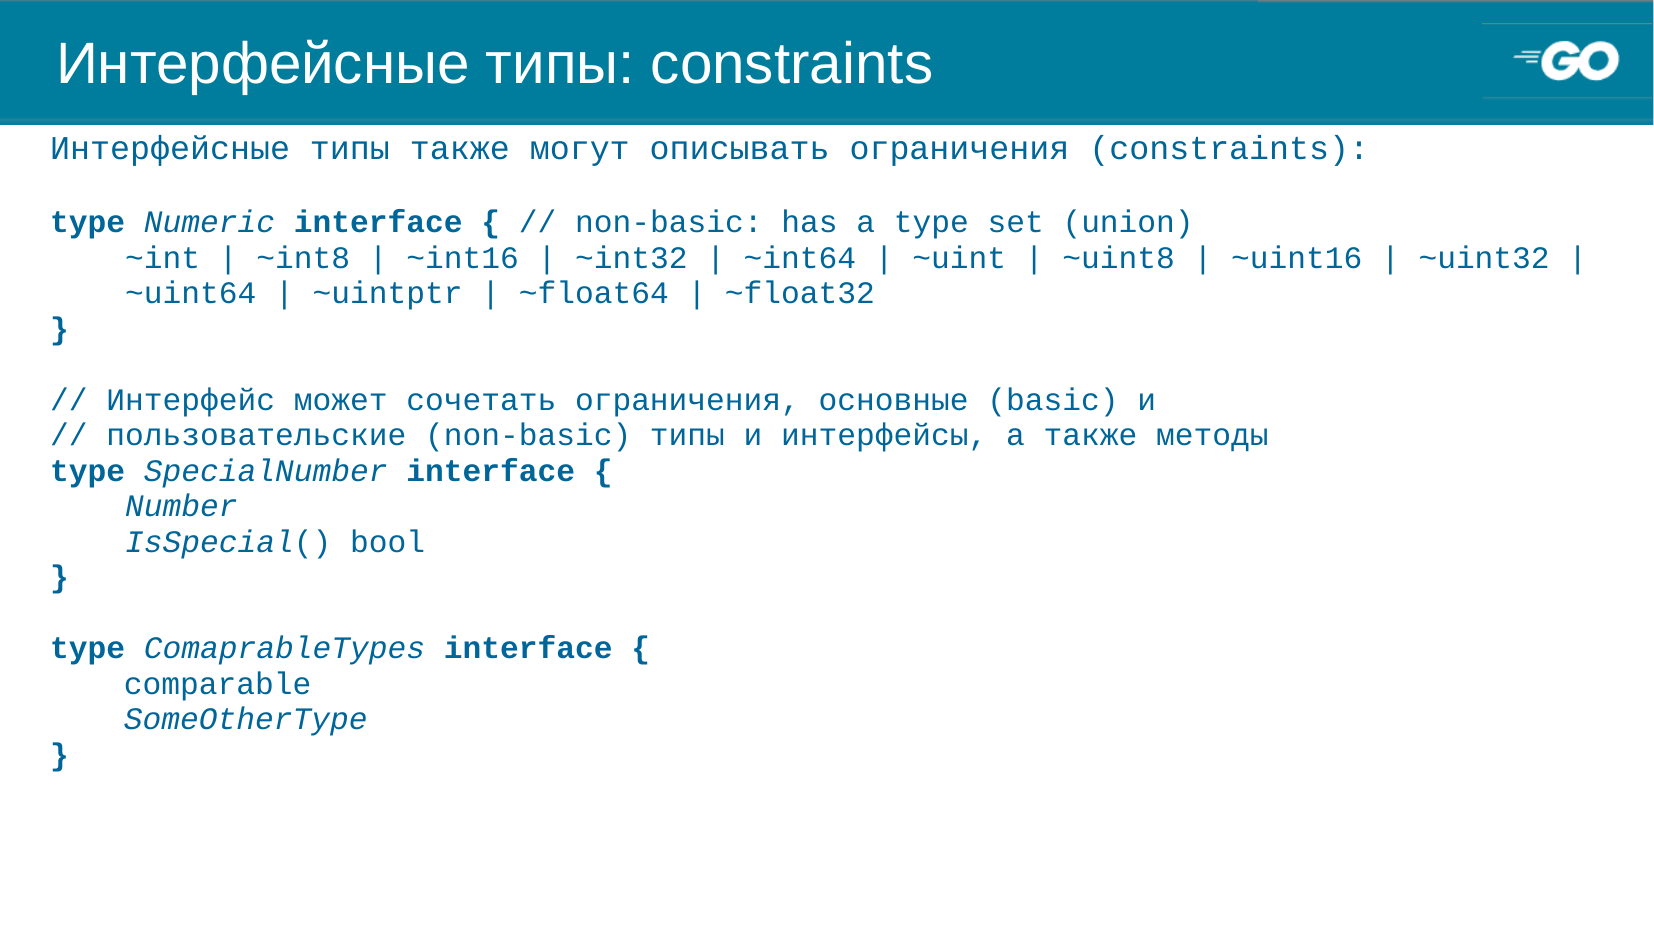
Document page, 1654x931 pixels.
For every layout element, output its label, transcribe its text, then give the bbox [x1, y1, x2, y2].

text_box Интерфейсные типы также могут описывать ограничения (constraints): type Numeric interface { // non-basic: has a type set (union) ~int | ~int8 | ~int16 | ~int32 | ~int64 | ~uint | ~uint8 | ~uint16 | ~uint32 | ~uint64 | ~uintptr | ~float64 | ~float32 } // Интерфейс может сочетать ограничения, основные (basic) и // пользовательские (non-basic) типы и интерфейсы, а также методы type SpecialNumber interface { Number IsSpecial() bool } type ComaprableTypes interface { comparable SomeOtherType } [35, 124, 1619, 898]
text_box Интерфейсные типы: constraints [41, 23, 1495, 104]
picture [1542, 41, 1619, 81]
